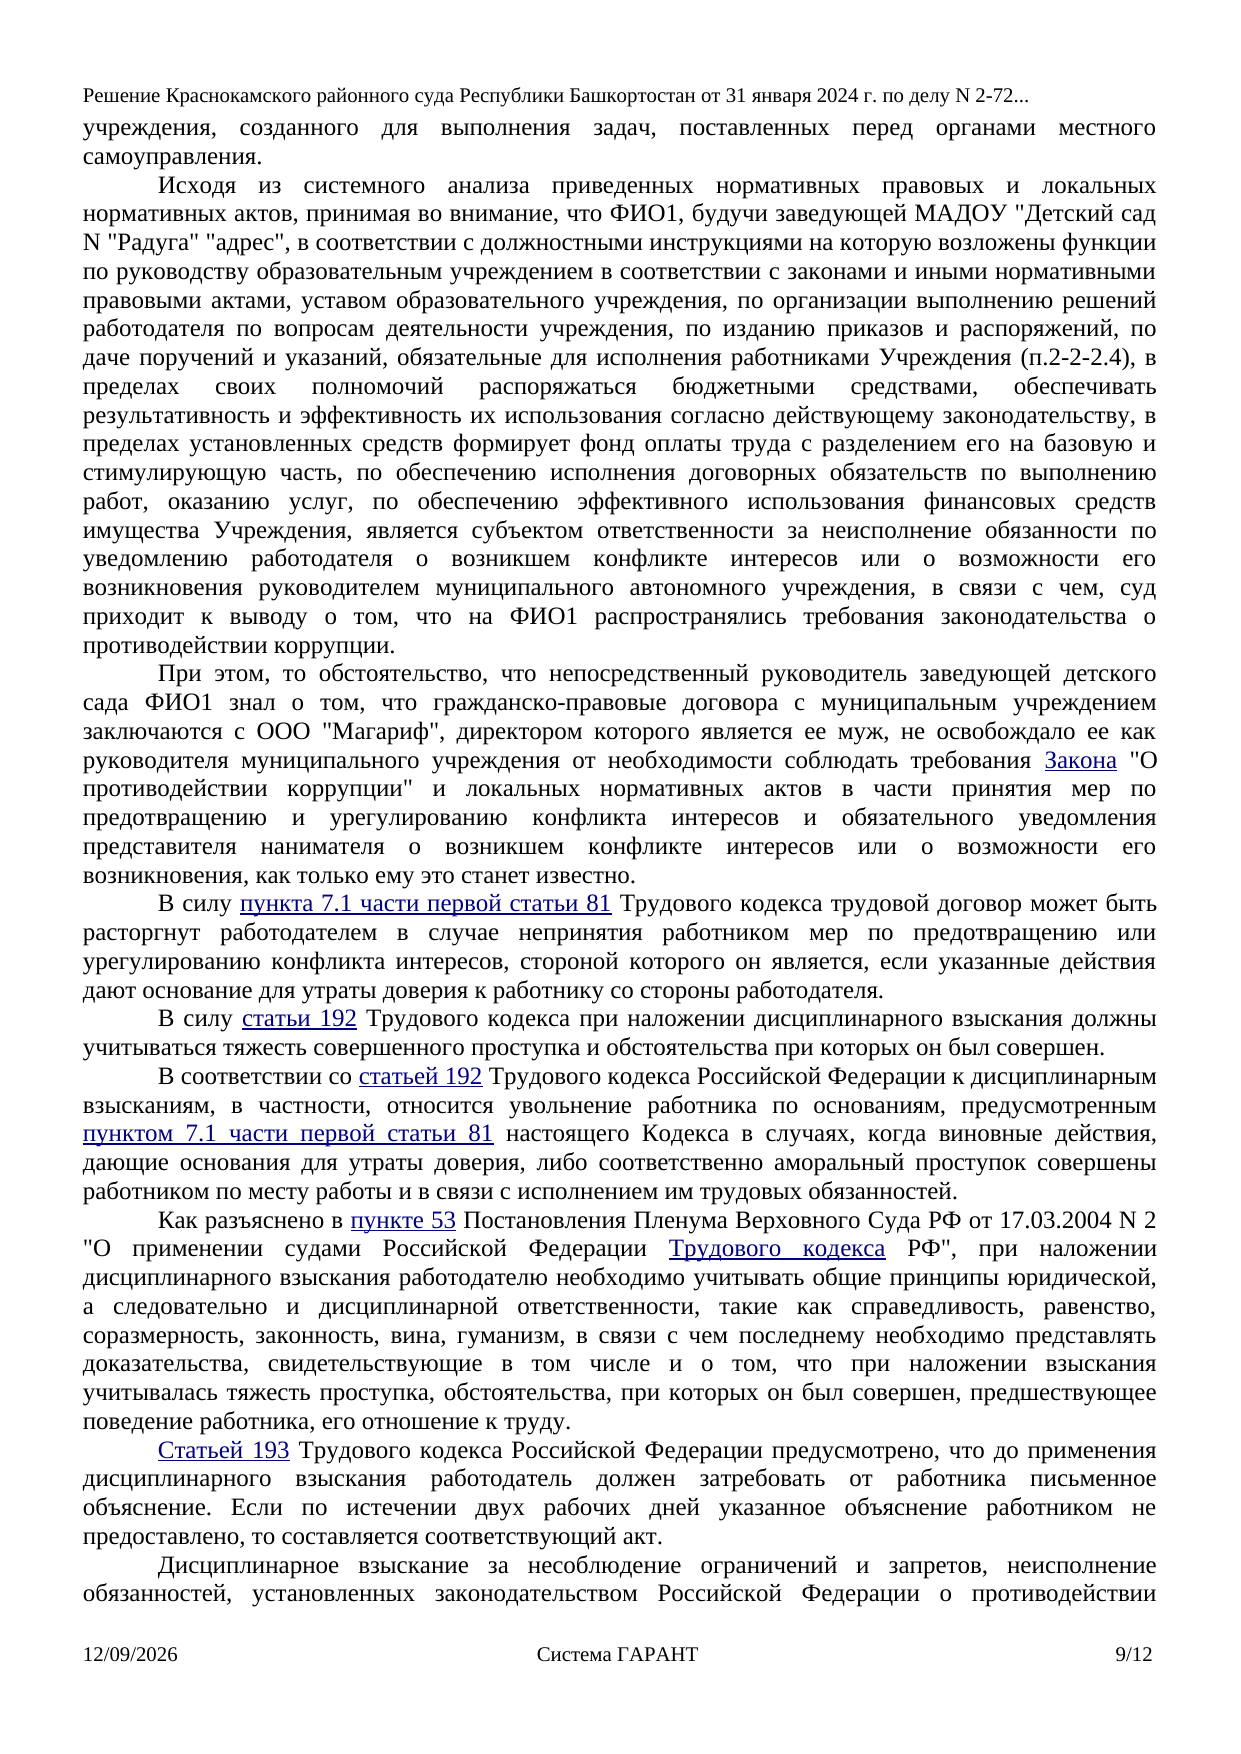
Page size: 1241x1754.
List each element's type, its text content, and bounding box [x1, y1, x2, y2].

text Исходя из системного анализа приведенных нормативных правовых и локальных нормативных актов, принимая во внимание, что ФИО1, будучи заведующей МАДОУ "Детский сад N "Радуга" "адрес", в соответствии с должностными инструкциями на которую возложены функции по руководству образовательным учреждением в соответствии с законами и иными нормативными правовыми актами, уставом образовательного учреждения, по организации выполнению решений работодателя по вопросам деятельности учреждения, по изданию приказов и распоряжений, по даче поручений и указаний, обязательные для исполнения работниками Учреждения (п.2-2-2.4), в пределах своих полномочий распоряжаться бюджетными средствами, обеспечивать результативность и эффективность их использования согласно действующему законодательству, в пределах установленных средств формирует фонд оплаты труда с разделением его на базовую и стимулирующую часть, по обеспечению исполнения договорных обязательств по выполнению работ, оказанию услуг, по обеспечению эффективного использования финансовых средств имущества Учреждения, является субъектом ответственности за неисполнение обязанности по уведомлению работодателя о возникшем конфликте интересов или о возможности его возникновения руководителем муниципального автономного учреждения, в связи с чем, суд приходит к выводу о том, что на ФИО1 распространялись требования законодательства о противодействии коррупции. [83, 170, 1157, 658]
text В силу пункта 7.1 части первой статьи 81 Трудового кодекса трудовой договор может быть расторгнут работодателем в случае непринятия работником мер по предотвращению или урегулированию конфликта интересов, стороной которого он является, если указанные действия дают основание для утраты доверия к работнику со стороны работодателя. [83, 888, 1157, 1003]
text В соответствии со статьей 192 Трудового кодекса Российской Федерации к дисциплинарным взысканиям, в частности, относится увольнение работника по основаниям, предусмотренным пунктом 7.1 части первой статьи 81 настоящего Кодекса в случаях, когда виновные действия, дающие основания для утраты доверия, либо соответственно аморальный проступок совершены работником по месту работы и в связи с исполнением им трудовых обязанностей. [83, 1061, 1157, 1205]
text В силу статьи 192 Трудового кодекса при наложении дисциплинарного взыскания должны учитываться тяжесть совершенного проступка и обстоятельства при которых он был совершен. [83, 1003, 1157, 1061]
text учреждения, созданного для выполнения задач, поставленных перед органами местного самоуправления. [83, 112, 1157, 170]
text При этом, то обстоятельство, что непосредственный руководитель заведующей детского сада ФИО1 знал о том, что гражданско-правовые договора с муниципальным учреждением заключаются с ООО "Магариф", директором которого является ее муж, не освобождало ее как руководителя муниципального учреждения от необходимости соблюдать требования Закона "О противодействии коррупции" и локальных нормативных актов в части принятия мер по предотвращению и урегулированию конфликта интересов и обязательного уведомления представителя нанимателя о возникшем конфликте интересов или о возможности его возникновения, как только ему это станет известно. [83, 658, 1157, 888]
text Дисциплинарное взыскание за несоблюдение ограничений и запретов, неисполнение обязанностей, установленных законодательством Российской Федерации о противодействии [83, 1550, 1157, 1607]
text Как разъяснено в пункте 53 Постановления Пленума Верховного Суда РФ от 17.03.2004 N 2 "О применении судами Российской Федерации Трудового кодекса РФ", при наложении дисциплинарного взыскания работодателю необходимо учитывать общие принципы юридической, а следовательно и дисциплинарной ответственности, такие как справедливость, равенство, соразмерность, законность, вина, гуманизм, в связи с чем последнему необходимо представлять доказательства, свидетельствующие в том числе и о том, что при наложении взыскания учитывалась тяжесть проступка, обстоятельства, при которых он был совершен, предшествующее поведение работника, его отношение к труду. [83, 1205, 1157, 1435]
text Статьей 193 Трудового кодекса Российской Федерации предусмотрено, что до применения дисциплинарного взыскания работодатель должен затребовать от работника письменное объяснение. Если по истечении двух рабочих дней указанное объяснение работником не предоставлено, то составляется соответствующий акт. [83, 1435, 1157, 1550]
